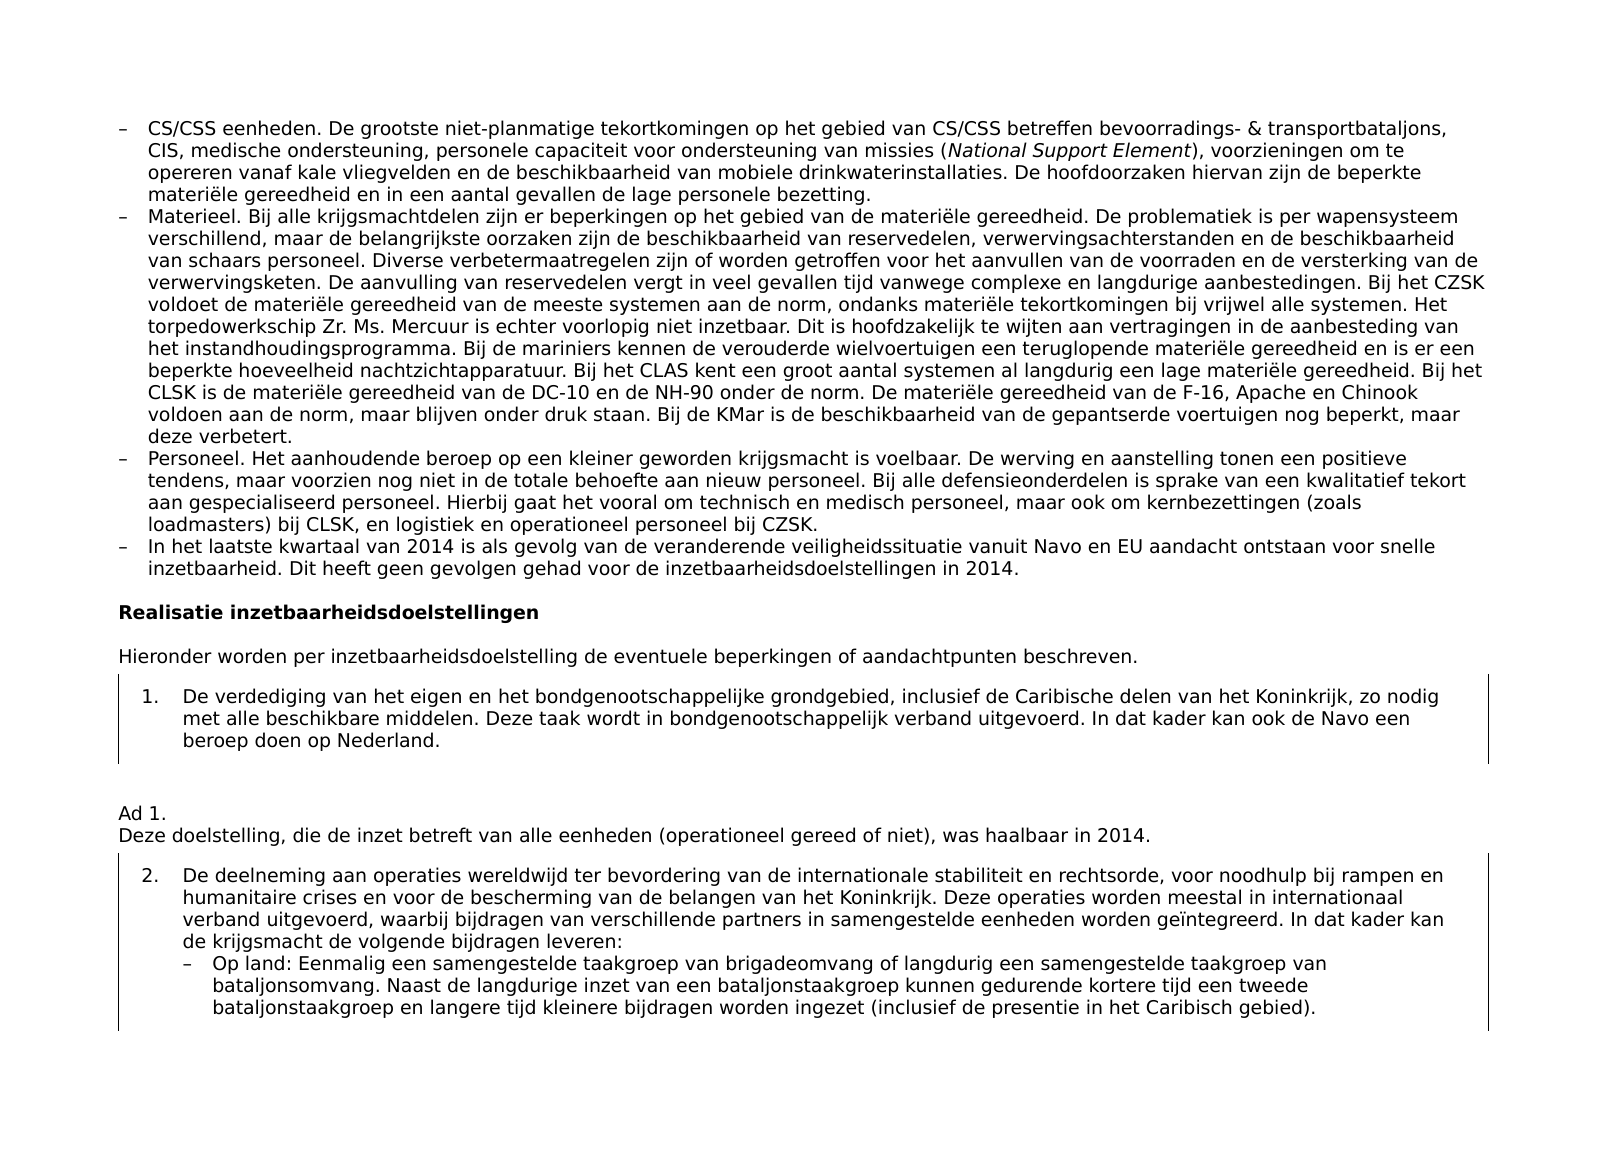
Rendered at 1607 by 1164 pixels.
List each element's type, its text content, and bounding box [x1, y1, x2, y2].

text – Personeel. Het aanhoudende beroep op een kleiner geworden krijgsmacht is voelbaar. De werving en aanstelling tonen een positieve tendens, maar voorzien nog niet in de totale behoefte aan nieuw personeel. Bij alle defensieonderdelen is sprake van een kwalitatief tekort aan gespecialiseerd personeel. Hierbij gaat het vooral om technisch en medisch personeel, maar ook om kernbezettingen (zoals loadmasters) bij CLSK, en logistiek en operationeel personeel bij CZSK. [118, 448, 1488, 536]
subtitle Realisatie inzetbaarheidsdoelstellingen [118, 602, 1488, 624]
table_header 1. De verdediging van het eigen en het bondgenootschappelijke grondgebied, inclusief de Caribische delen van het Koninkrijk, zo nodig met alle beschikbare middelen. Deze taak wordt in bondgenootschappelijk verband uitgevoerd. In dat kader kan ook de Navo een beroep doen op Nederland. [119, 674, 1488, 763]
text Ad 1. [118, 803, 1488, 825]
text – CS/CSS eenheden. De grootste niet-planmatige tekortkomingen op het gebied van CS/CSS betreffen bevoorradings- & transportbataljons, CIS, medische ondersteuning, personele capaciteit voor ondersteuning van missies (National Support Element), voorzieningen om te opereren vanaf kale vliegvelden en de beschikbaarheid van mobiele drinkwaterinstallaties. De hoofdoorzaken hiervan zijn de beperkte materiële gereedheid en in een aantal gevallen de lage personele bezetting. [118, 118, 1488, 206]
text Deze doelstelling, die de inzet betreft van alle eenheden (operationeel gereed of niet), was haalbaar in 2014. [118, 825, 1488, 847]
text Hieronder worden per inzetbaarheidsdoelstelling de eventuele beperkingen of aandachtpunten beschreven. [118, 646, 1488, 668]
table_header 2. De deelneming aan operaties wereldwijd ter bevordering van de internationale stabiliteit en rechtsorde, voor noodhulp bij rampen en humanitaire crises en voor de bescherming van de belangen van het Koninkrijk. Deze operaties worden meestal in internationaal verband uitgevoerd, waarbij bijdragen van verschillende partners in samengestelde eenheden worden geïntegreerd. In dat kader kan de krijgsmacht de volgende bijdragen leveren: – Op land: Eenmalig een samengestelde taakgroep van brigadeomvang of langdurig een samengestelde taakgroep van bataljonsomvang. Naast de langdurige inzet van een bataljonstaakgroep kunnen gedurende kortere tijd een tweede bataljonstaakgroep en langere tijd kleinere bijdragen worden ingezet (inclusief de presentie in het Caribisch gebied). [119, 853, 1488, 1031]
text – In het laatste kwartaal van 2014 is als gevolg van de veranderende veiligheidssituatie vanuit Navo en EU aandacht ontstaan voor snelle inzetbaarheid. Dit heeft geen gevolgen gehad voor de inzetbaarheidsdoelstellingen in 2014. [118, 536, 1488, 580]
text – Materieel. Bij alle krijgsmachtdelen zijn er beperkingen op het gebied van de materiële gereedheid. De problematiek is per wapensysteem verschillend, maar de belangrijkste oorzaken zijn de beschikbaarheid van reservedelen, verwervingsachterstanden en de beschikbaarheid van schaars personeel. Diverse verbetermaatregelen zijn of worden getroffen voor het aanvullen van de voorraden en de versterking van de verwervingsketen. De aanvulling van reservedelen vergt in veel gevallen tijd vanwege complexe en langdurige aanbestedingen. Bij het CZSK voldoet de materiële gereedheid van de meeste systemen aan de norm, ondanks materiële tekortkomingen bij vrijwel alle systemen. Het torpedowerkschip Zr. Ms. Mercuur is echter voorlopig niet inzetbaar. Dit is hoofdzakelijk te wijten aan vertragingen in de aanbesteding van het instandhoudingsprogramma. Bij de mariniers kennen de verouderde wielvoertuigen een teruglopende materiële gereedheid en is er een beperkte hoeveelheid nachtzichtapparatuur. Bij het CLAS kent een groot aantal systemen al langdurig een lage materiële gereedheid. Bij het CLSK is de materiële gereedheid van de DC-10 en de NH-90 onder de norm. De materiële gereedheid van de F-16, Apache en Chinook voldoen aan de norm, maar blijven onder druk staan. Bij de KMar is de beschikbaarheid van de gepantserde voertuigen nog beperkt, maar deze verbetert. [118, 206, 1488, 448]
